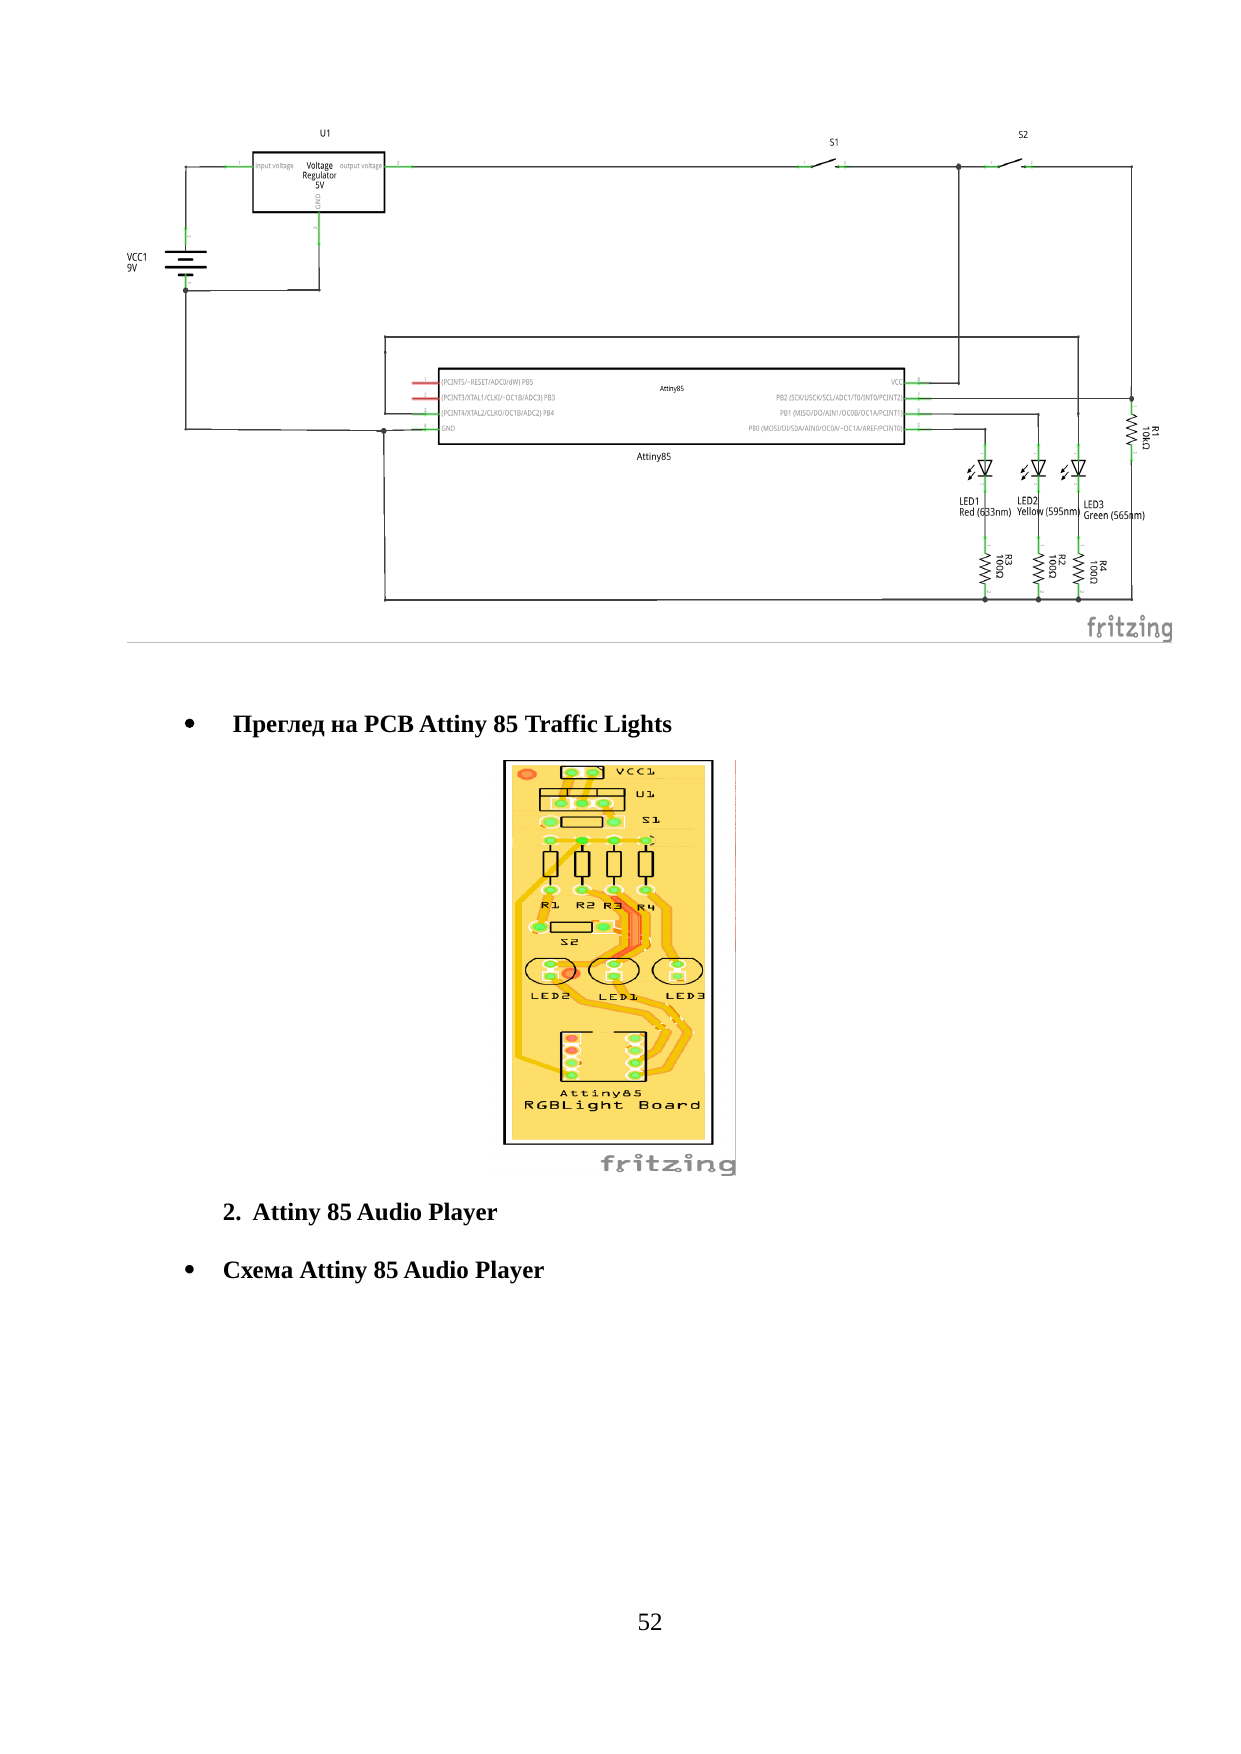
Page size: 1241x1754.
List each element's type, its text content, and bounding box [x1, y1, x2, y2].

picture [133, 124, 1167, 648]
list Схема Attiny 85 Audio Player [185, 1255, 1152, 1284]
text 2. Attiny 85 Audio Player [223, 1197, 1152, 1226]
list Преглед на PCB Attiny 85 Traffic Lights [185, 709, 1152, 737]
picture [476, 756, 747, 1180]
